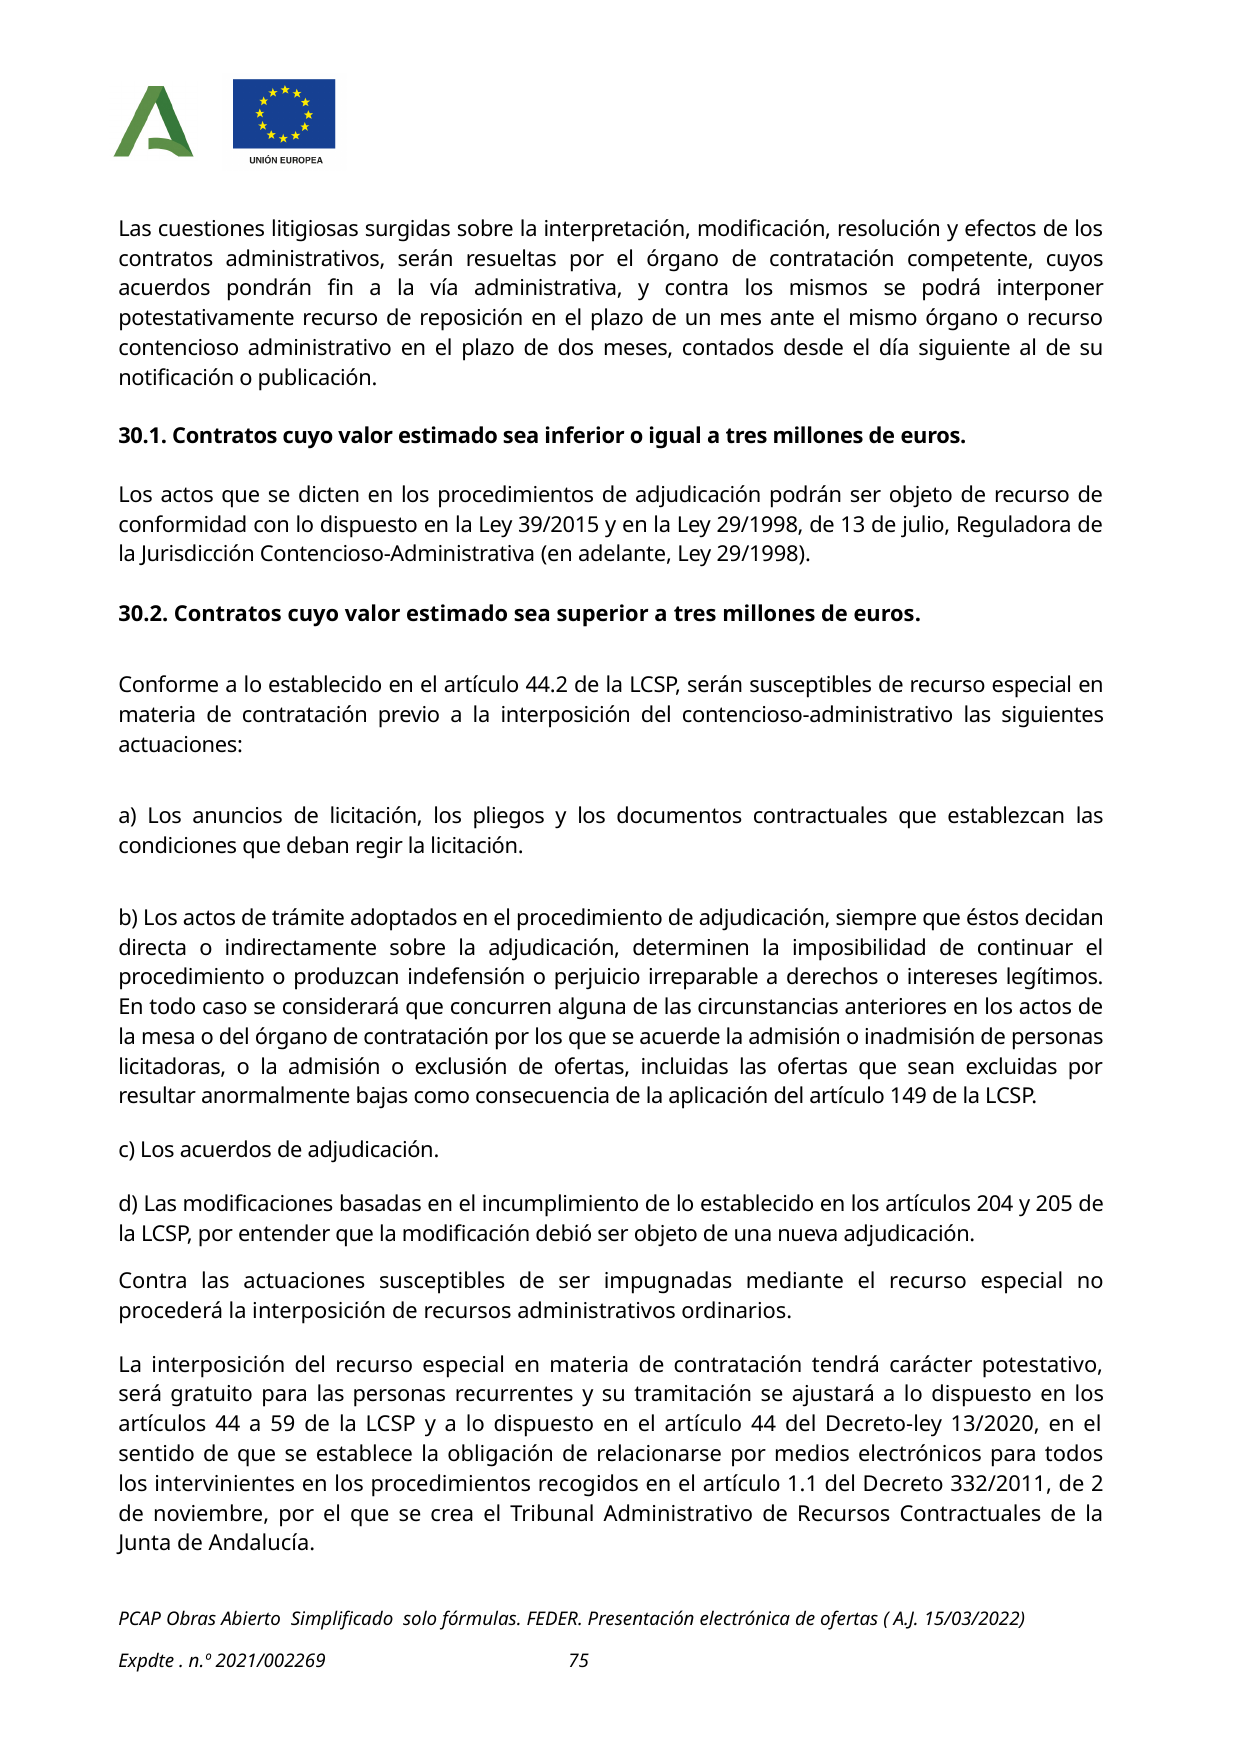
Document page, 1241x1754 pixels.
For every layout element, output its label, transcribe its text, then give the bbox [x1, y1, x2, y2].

picture [221, 73, 347, 171]
text Contra las actuaciones susceptibles de ser impugnadas mediante el recurso especial no procederá la interposición de recursos administrativos ordinarios. [118, 1265, 1104, 1325]
text Conforme a lo establecido en el artículo 44.2 de la LCSP, serán susceptibles de recurso especial en materia de contratación previo a la interposición del contencioso-administrativo las siguientes actuaciones: [118, 669, 1104, 759]
text 30.2. Contratos cuyo valor estimado sea superior a tres millones de euros. [118, 598, 1104, 628]
text c) Los acuerdos de adjudicación. [118, 1134, 1104, 1164]
picture [109, 81, 198, 161]
text b) Los actos de trámite adoptados en el procedimiento de adjudicación, siempre que éstos decidan directa o indirectamente sobre la adjudicación, determinen la imposibilidad de continuar el procedimiento o produzcan indefensión o perjuicio irreparable a derechos o intereses legítimos. En todo caso se considerará que concurren alguna de las circunstancias anteriores en los actos de la mesa o del órgano de contratación por los que se acuerde la admisión o inadmisión de personas licitadoras, o la admisión o exclusión de ofertas, incluidas las ofertas que sean excluidas por resultar anormalmente bajas como consecuencia de la aplicación del artículo 149 de la LCSP. [118, 902, 1104, 1110]
text La interposición del recurso especial en materia de contratación tendrá carácter potestativo, será gratuito para las personas recurrentes y su tramitación se ajustará a lo dispuesto en los artículos 44 a 59 de la LCSP y a lo dispuesto en el artículo 44 del Decreto-ley 13/2020, en el sentido de que se establece la obligación de relacionarse por medios electrónicos para todos los intervinientes en los procedimientos recogidos en el artículo 1.1 del Decreto 332/2011, de 2 de noviembre, por el que se crea el Tribunal Administrativo de Recursos Contractuales de la Junta de Andalucía. [118, 1349, 1104, 1557]
text a) Los anuncios de licitación, los pliegos y los documentos contractuales que establezcan las condiciones que deban regir la licitación. [118, 800, 1104, 860]
text Las cuestiones litigiosas surgidas sobre la interpretación, modificación, resolución y efectos de los contratos administrativos, serán resueltas por el órgano de contratación competente, cuyos acuerdos pondrán fin a la vía administrativa, y contra los mismos se podrá interponer potestativamente recurso de reposición en el plazo de un mes ante el mismo órgano o recurso contencioso administrativo en el plazo de dos meses, contados desde el día siguiente al de su notificación o publicación. [118, 213, 1104, 391]
text 30.1. Contratos cuyo valor estimado sea inferior o igual a tres millones de euros. [118, 420, 1104, 450]
text d) Las modificaciones basadas en el incumplimiento de lo establecido en los artículos 204 y 205 de la LCSP, por entender que la modificación debió ser objeto de una nueva adjudicación. [118, 1188, 1104, 1247]
text Los actos que se dicten en los procedimientos de adjudicación podrán ser objeto de recurso de conformidad con lo dispuesto en la Ley 39/2015 y en la Ley 29/1998, de 13 de julio, Reguladora de la Jurisdicción Contencioso-Administrativa (en adelante, Ley 29/1998). [118, 479, 1104, 568]
